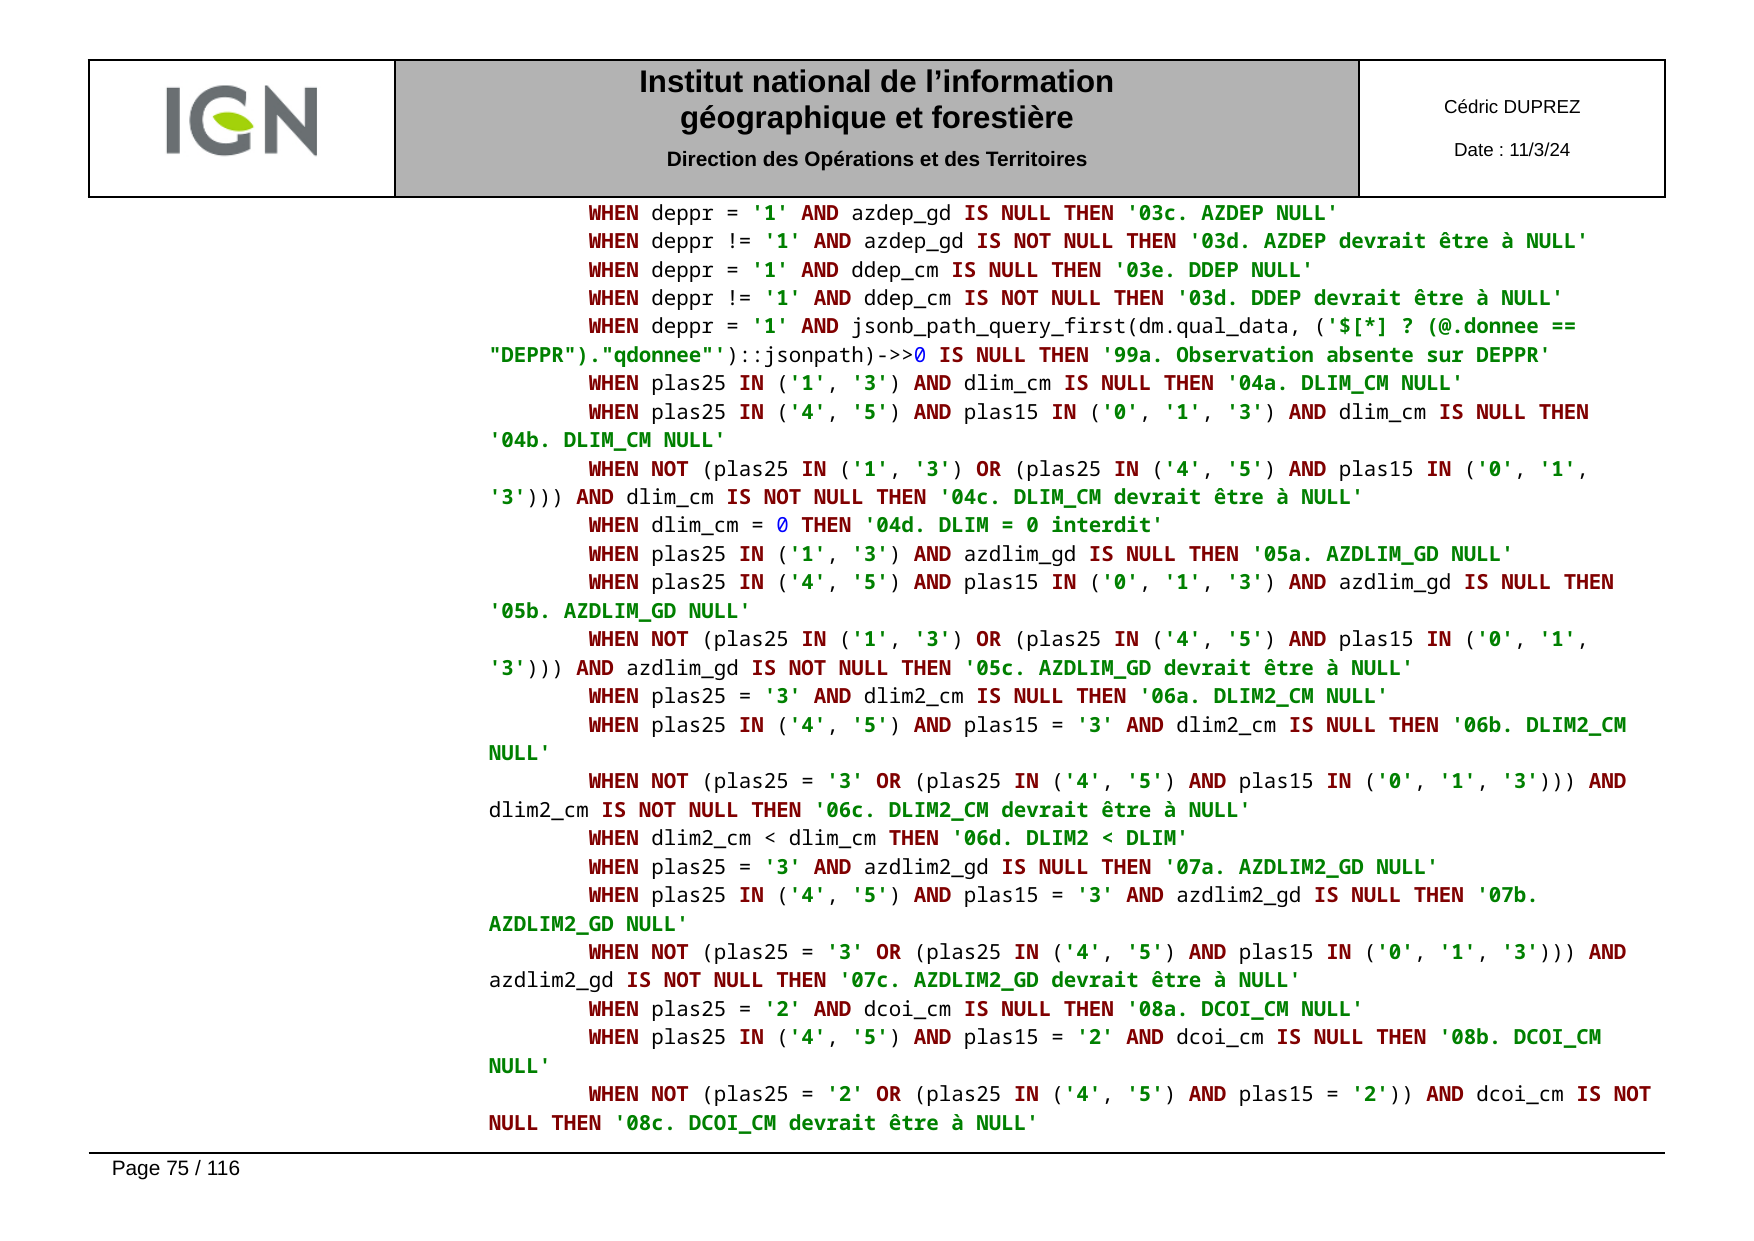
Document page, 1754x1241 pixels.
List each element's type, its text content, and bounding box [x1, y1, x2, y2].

picture [141, 62, 343, 180]
table_cell WHEN deppr = '1' AND azdep_gd IS NULL THEN '03c. AZDEP NULL' WHEN deppr != '1' AND azdep_gd IS NOT NULL THEN '03d. AZDEP devrait être à NULL' WHEN deppr = '1' AND ddep_cm IS NULL THEN '03e. DDEP NULL' WHEN deppr != '1' AND ddep_cm IS NOT NULL THEN '03d. DDEP devrait être à NULL' WHEN deppr = '1' AND jsonb_path_query_first(dm.qual_data, ('$[*] ? (@.donnee == "DEPPR")."qdonnee"')::jsonpath)->>0 IS NULL THEN '99a. Observation absente sur DEPPR' WHEN plas25 IN ('1', '3') AND dlim_cm IS NULL THEN '04a. DLIM_CM NULL' WHEN plas25 IN ('4', '5') AND plas15 IN ('0', '1', '3') AND dlim_cm IS NULL THEN '04b. DLIM_CM NULL' WHEN NOT (plas25 IN ('1', '3') OR (plas25 IN ('4', '5') AND plas15 IN ('0', '1', '3'))) AND dlim_cm IS NOT NULL THEN '04c. DLIM_CM devrait être à NULL' WHEN dlim_cm = 0 THEN '04d. DLIM = 0 interdit' WHEN plas25 IN ('1', '3') AND azdlim_gd IS NULL THEN '05a. AZDLIM_GD NULL' WHEN plas25 IN ('4', '5') AND plas15 IN ('0', '1', '3') AND azdlim_gd IS NULL THEN '05b. AZDLIM_GD NULL' WHEN NOT (plas25 IN ('1', '3') OR (plas25 IN ('4', '5') AND plas15 IN ('0', '1', '3'))) AND azdlim_gd IS NOT NULL THEN '05c. AZDLIM_GD devrait être à NULL' WHEN plas25 = '3' AND dlim2_cm IS NULL THEN '06a. DLIM2_CM NULL' WHEN plas25 IN ('4', '5') AND plas15 = '3' AND dlim2_cm IS NULL THEN '06b. DLIM2_CM NULL' WHEN NOT (plas25 = '3' OR (plas25 IN ('4', '5') AND plas15 IN ('0', '1', '3'))) AND dlim2_cm IS NOT NULL THEN '06c. DLIM2_CM devrait être à NULL' WHEN dlim2_cm < dlim_cm THEN '06d. DLIM2 < DLIM' WHEN plas25 = '3' AND azdlim2_gd IS NULL THEN '07a. AZDLIM2_GD NULL' WHEN plas25 IN ('4', '5') AND plas15 = '3' AND azdlim2_gd IS NULL THEN '07b. AZDLIM2_GD NULL' WHEN NOT (plas25 = '3' OR (plas25 IN ('4', '5') AND plas15 IN ('0', '1', '3'))) AND azdlim2_gd IS NOT NULL THEN '07c. AZDLIM2_GD devrait être à NULL' WHEN plas25 = '2' AND dcoi_cm IS NULL THEN '08a. DCOI_CM NULL' WHEN plas25 IN ('4', '5') AND plas15 = '2' AND dcoi_cm IS NULL THEN '08b. DCOI_CM NULL' WHEN NOT (plas25 = '2' OR (plas25 IN ('4', '5') AND plas15 = '2')) AND dcoi_cm IS NOT NULL THEN '08c. DCOI_CM devrait être à NULL' [483, 198, 1665, 1142]
table_cell [89, 198, 483, 1142]
